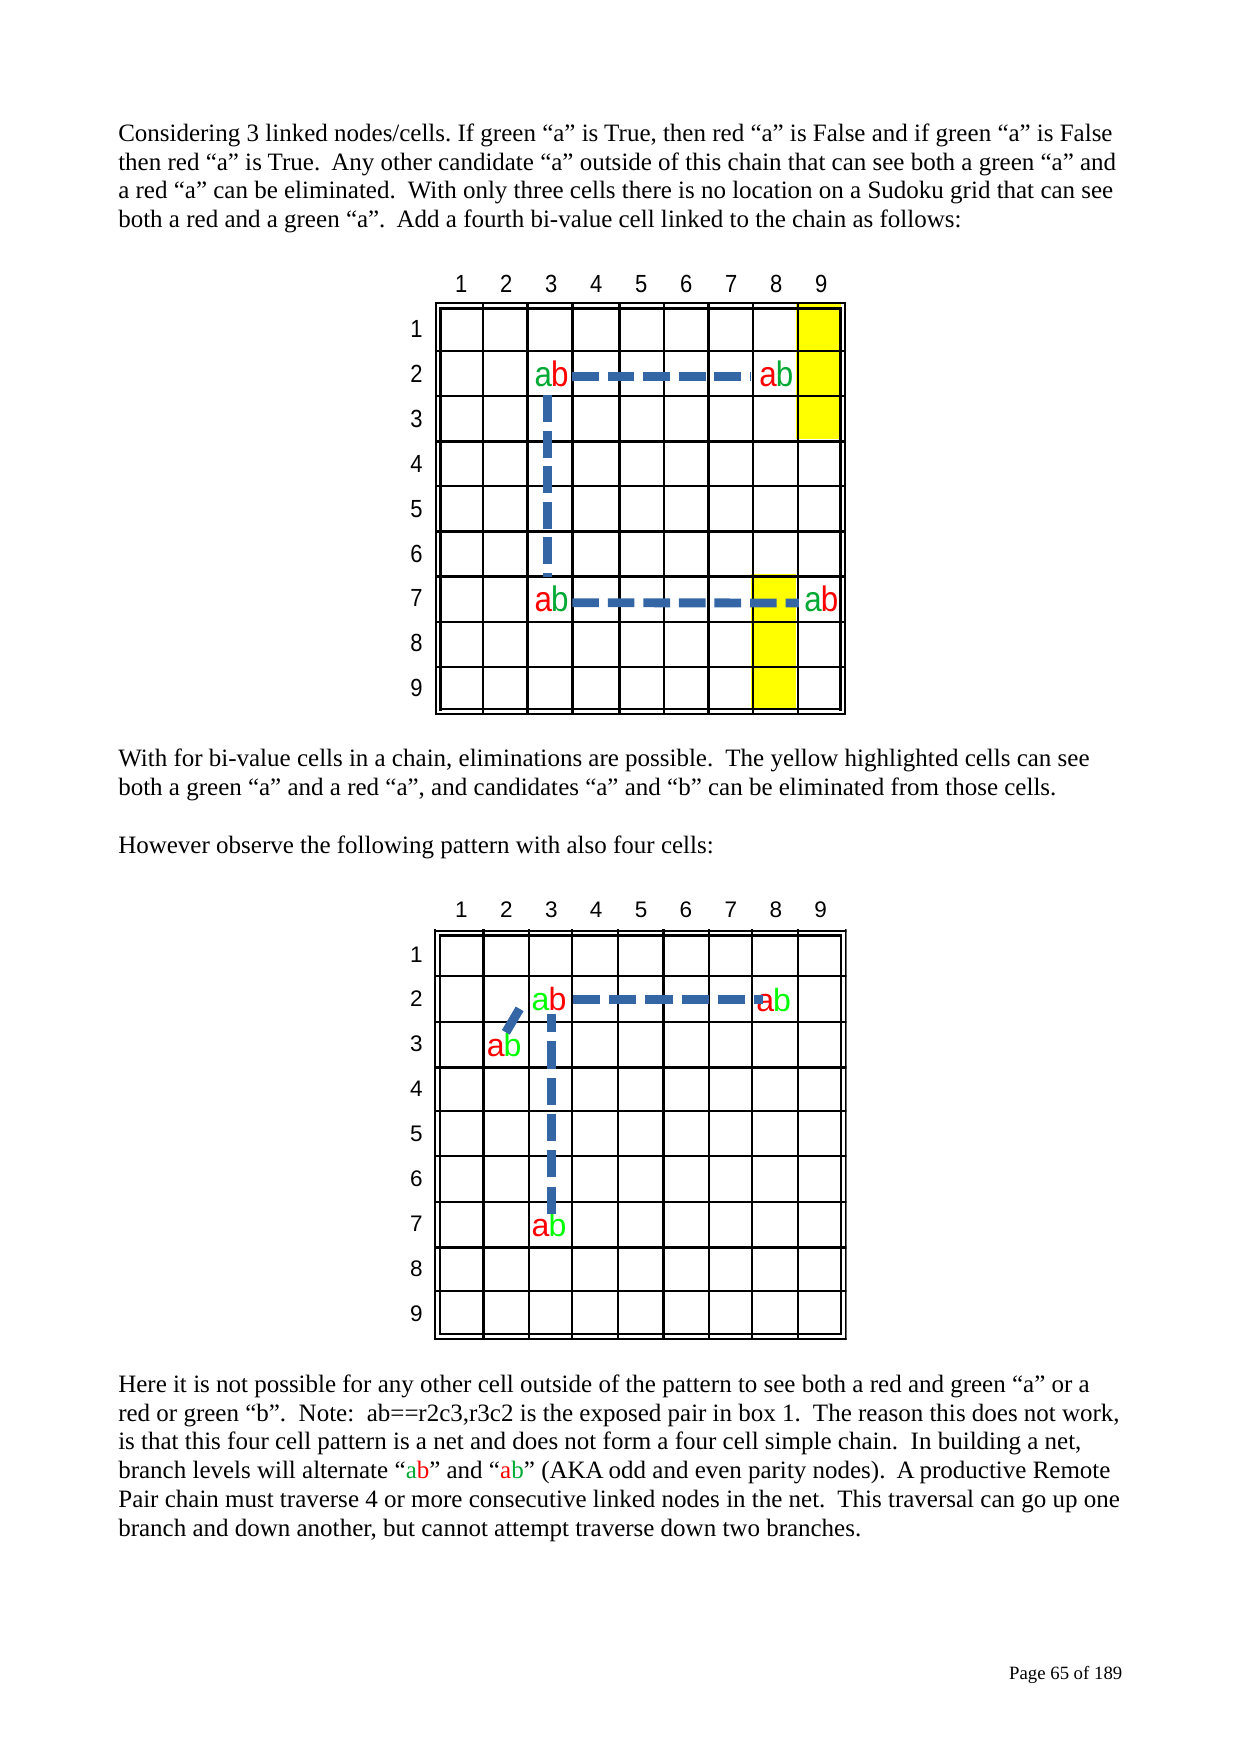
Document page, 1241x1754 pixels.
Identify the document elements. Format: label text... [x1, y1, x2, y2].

text Considering 3 linked nodes/cells. If green “a” is True, then red “a” is False and if green “a” is False then red “a” is True. Any other candidate “a” outside of this chain that can see both a green “a” and a red “a” can be eliminated. With only three cells there is no location on a Sudoku grid that can see both a red and a green “a”. Add a fourth bi-value cell linked to the chain as follows: [118, 118, 1122, 233]
text With for bi-value cells in a chain, eliminations are possible. The yellow highlighted cells can see both a green “a” and a red “a”, and candidates “a” and “b” can be eliminated from those cells. [118, 743, 1122, 801]
text Here it is not possible for any other cell outside of the pattern to see both a red and green “a” or a red or green “b”. Note: ab==r2c3,r3c2 is the exposed pair in box 1. The reason this does not work, is that this four cell pattern is a net and does not form a four cell simple chain. In building a net, branch levels will alternate “ab” and “ab” (AKA odd and even parity nodes). A productive Remote Pair chain must traverse 4 or more consecutive linked nodes in the net. This traversal can go up one branch and down another, but cannot attempt traverse down two branches. [118, 1369, 1122, 1541]
text However observe the following pattern with also four cells: [118, 830, 1122, 858]
